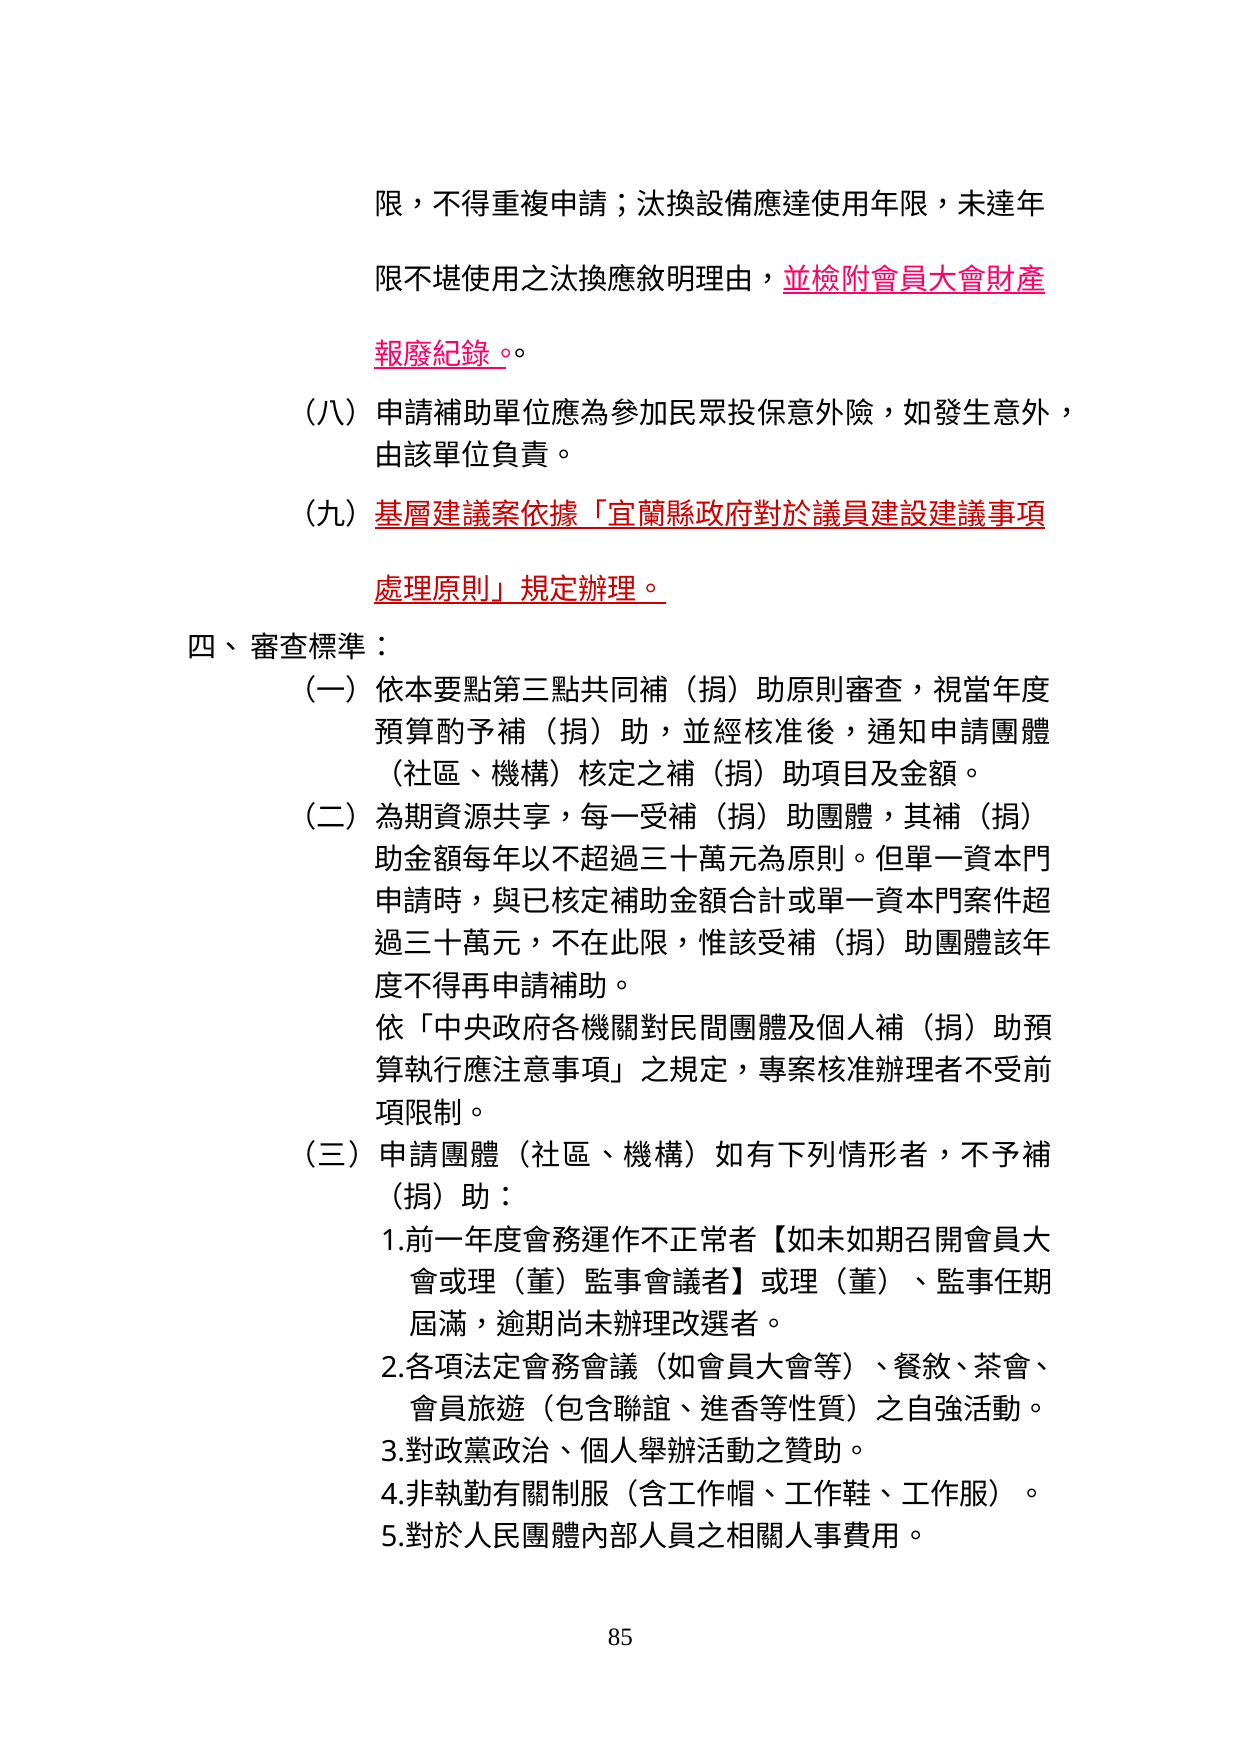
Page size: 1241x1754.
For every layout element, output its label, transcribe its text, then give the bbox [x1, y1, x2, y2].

text （二）為期資源共享，每一受補（捐）助團體，其補（捐）助金額每年以不超過三十萬元為原則。但單一資本門申請時，與已核定補助金額合計或單一資本門案件超過三十萬元，不在此限，惟該受補（捐）助團體該年度不得再申請補助。 [287, 793, 1053, 1005]
text 1.前一年度會務運作不正常者【如未如期召開會員大會或理（董）監事會議者】或理（董）、監事任期屆滿，逾期尚未辦理改選者。 [381, 1216, 1053, 1343]
list 審查標準： [187, 624, 1053, 666]
text 4.非執勤有關制服（含工作帽、工作鞋、工作服）。 [381, 1470, 1053, 1513]
text 2.各項法定會務會議（如會員大會等）、餐敘、茶會、會員旅遊（包含聯誼、進香等性質）之自強活動。 [381, 1343, 1053, 1428]
text （一）依本要點第三點共同補（捐）助原則審查，視當年度預算酌予補（捐）助，並經核准後，通知申請團體（社區、機構）核定之補（捐）助項目及金額。 [287, 666, 1053, 793]
text （八）申請補助單位應為參加民眾投保意外險，如發生意外，由該單位負責。 [287, 389, 1053, 474]
text 限，不得重複申請；汰換設備應達使用年限，未達年限不堪使用之汰換應敘明理由，並檢附會員大會財產報廢紀錄。。 [287, 164, 1053, 389]
text 依「中央政府各機關對民間團體及個人補（捐）助預算執行應注意事項」之規定，專案核准辦理者不受前項限制。 [375, 1005, 1053, 1132]
text （九）基層建議案依據「宜蘭縣政府對於議員建設建議事項處理原則」規定辦理。 [287, 474, 1053, 624]
text 5.對於人民團體內部人員之相關人事費用。 [381, 1513, 1053, 1555]
text （三）申請團體（社區、機構）如有下列情形者，不予補（捐）助： [287, 1132, 1053, 1216]
text 3.對政黨政治、個人舉辦活動之贊助。 [381, 1428, 1053, 1470]
